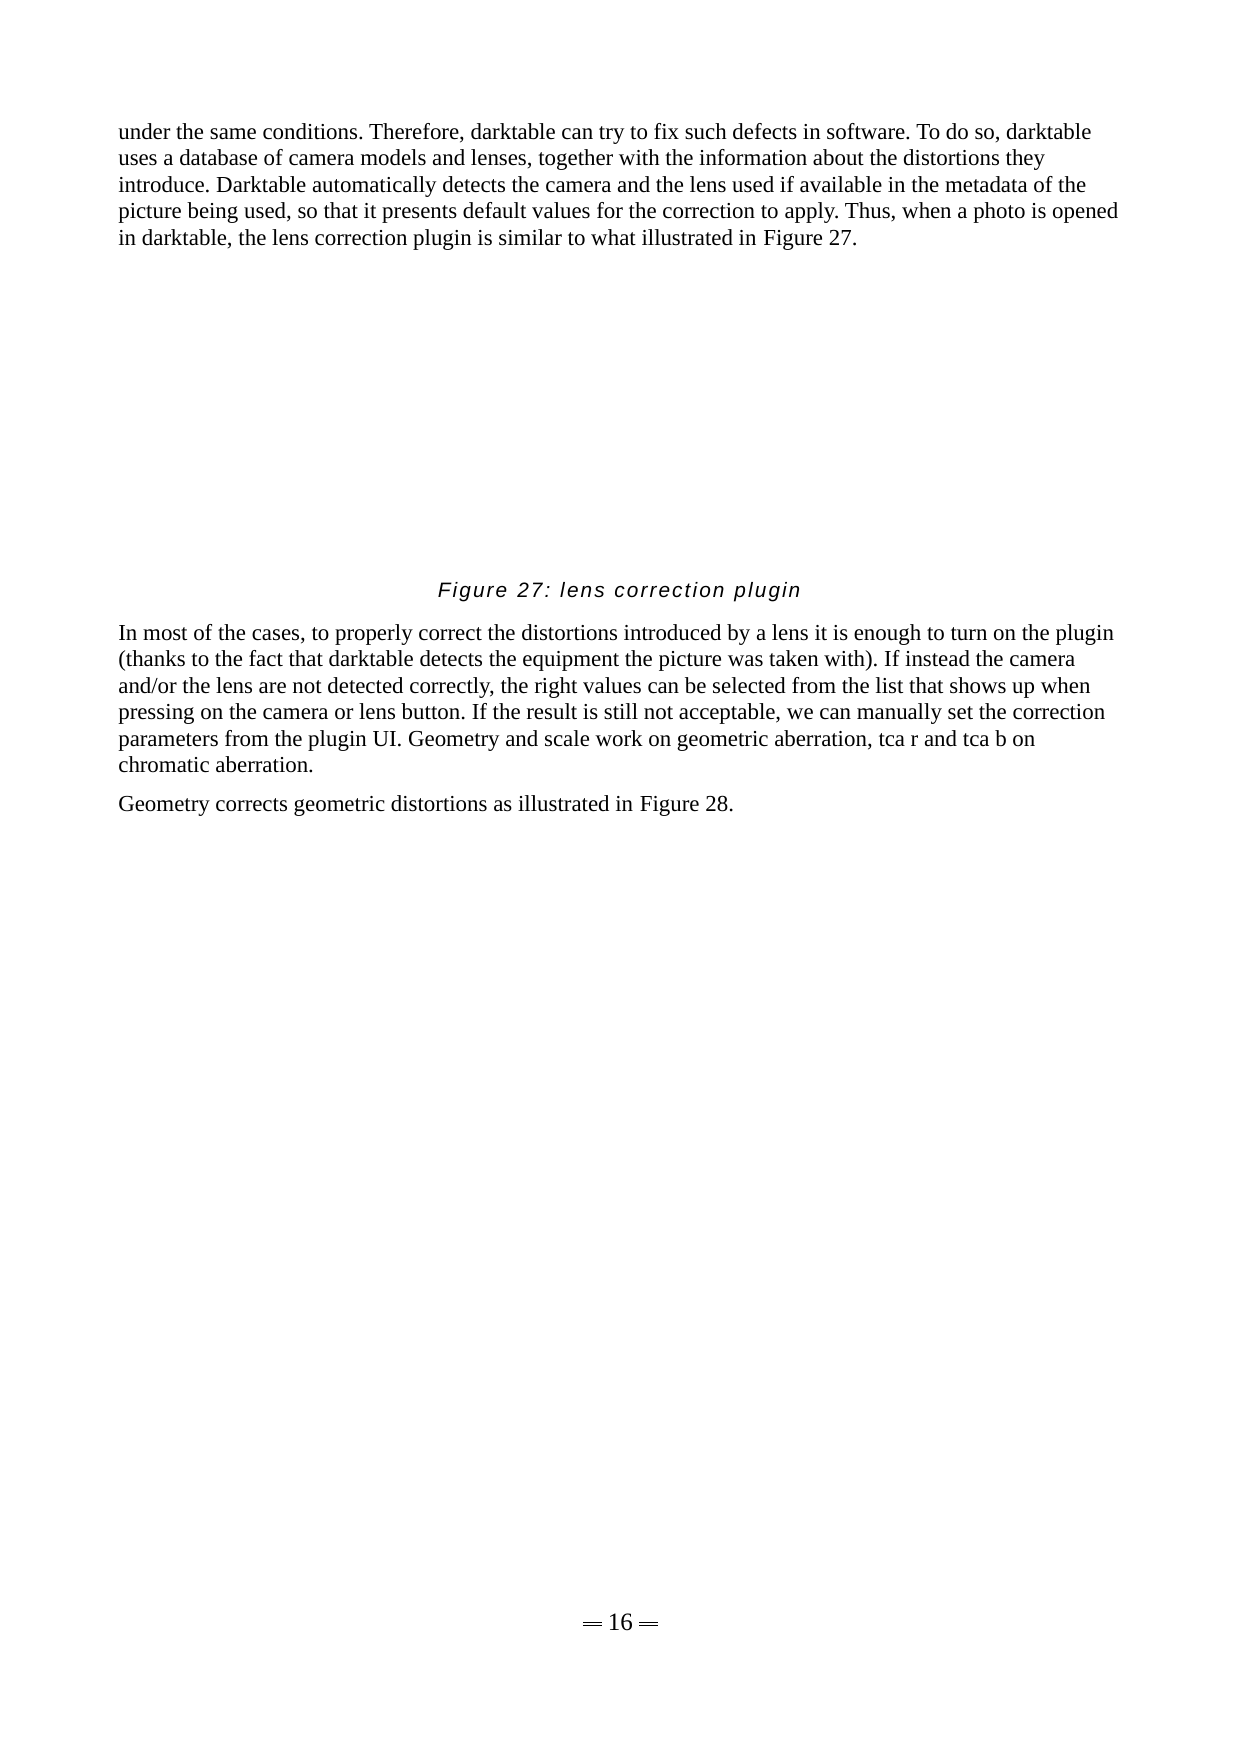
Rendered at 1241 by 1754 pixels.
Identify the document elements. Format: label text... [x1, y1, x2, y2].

text under the same conditions. Therefore, darktable can try to fix such defects in software. To do so, darktable uses a database of camera models and lenses, together with the information about the distortions they introduce. Darktable automatically detects the camera and the lens used if available in the metadata of the picture being used, so that it presents default values for the correction to apply. Thus, when a photo is opened in darktable, the lens correction plugin is similar to what illustrated in Figure 27. [118, 118, 1122, 250]
text In most of the cases, to properly correct the distortions introduced by a lens it is enough to turn on the plugin (thanks to the fact that darktable detects the equipment the picture was taken with). If instead the camera and/or the lens are not detected correctly, the right values can be selected from the list that shows up when pressing on the camera or lens button. If the result is still not acceptable, we can manually set the correction parameters from the plugin UI. Geometry and scale work on geometric aberration, tca r and tca b on chromatic aberration. [118, 262, 1122, 777]
text Figure 27: lens correction plugin [391, 274, 850, 601]
text Geometry corrects geometric distortions as illustrated in Figure 28. [118, 790, 1122, 816]
